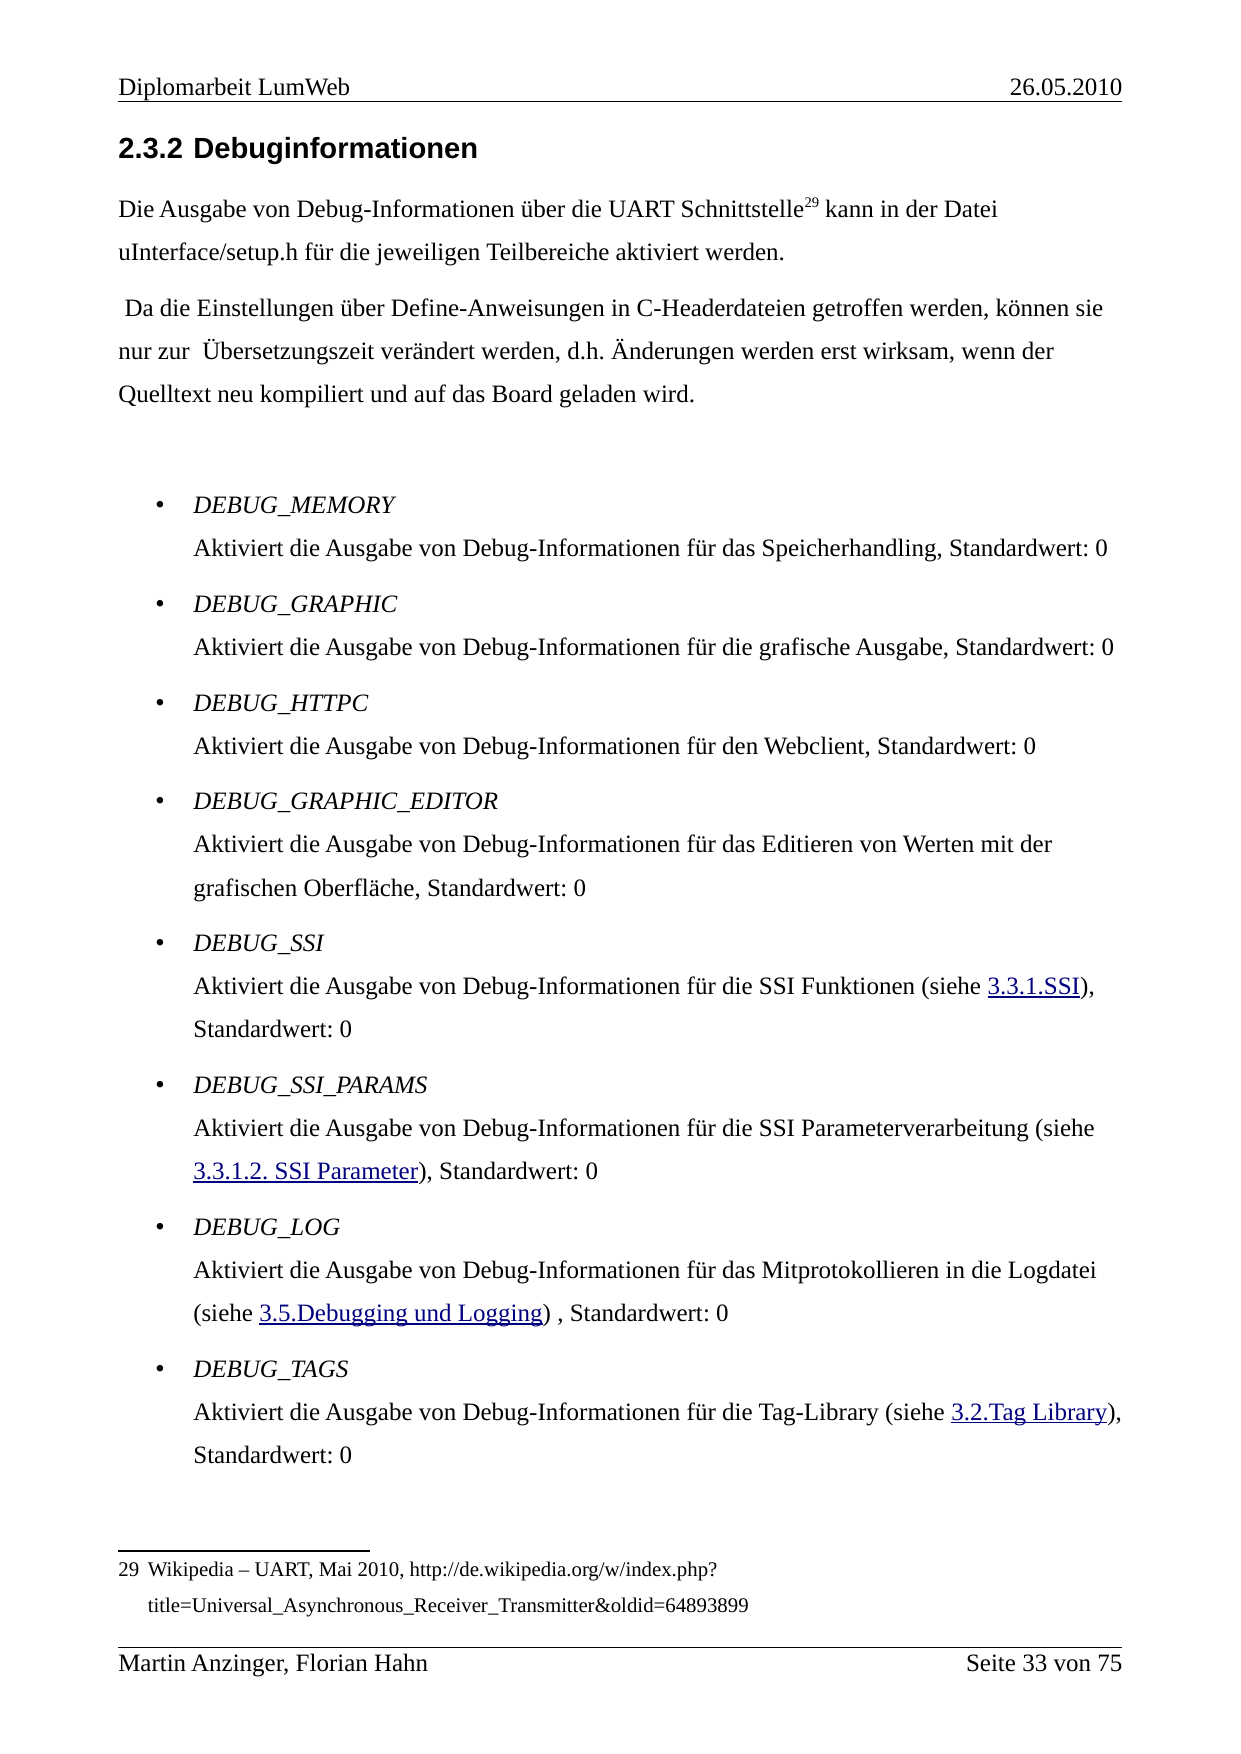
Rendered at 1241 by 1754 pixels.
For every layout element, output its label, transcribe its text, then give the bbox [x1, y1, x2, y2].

list DEBUG_TAGS Aktiviert die Ausgabe von Debug-Informationen für die Tag-Library (siehe 3.2.Tag Library), Standardwert: 0 [156, 1354, 1122, 1512]
list DEBUG_SSI Aktiviert die Ausgabe von Debug-Informationen für die SSI Funktionen (siehe 3.3.1.SSI), Standardwert: 0 [156, 928, 1122, 1043]
list DEBUG_LOG Aktiviert die Ausgabe von Debug-Informationen für das Mitprotokollieren in die Logdatei (siehe 3.5.Debugging und Logging) , Standardwert: 0 [156, 1212, 1122, 1327]
text Die Ausgabe von Debug-Informationen über die UART Schnittstelle kann in der Datei uInterface/setup.h für die jeweiligen Teilbereiche aktiviert werden. [118, 194, 1122, 266]
text Wikipedia – UART, Mai 2010, http://de.wikipedia.org/w/index.php?title=Universal_Asynchronous_Receiver_Transmitter&oldid=64893899 [118, 1557, 1122, 1617]
list DEBUG_HTTPC Aktiviert die Ausgabe von Debug-Informationen für den Webclient, Standardwert: 0 [156, 688, 1122, 759]
text Da die Einstellungen über Define-Anweisungen in C-Headerdateien getroffen werden, können sie nur zur Übersetzungszeit verändert werden, d.h. Änderungen werden erst wirksam, wenn der Quelltext neu kompiliert und auf das Board geladen wird. [118, 293, 1122, 408]
list DEBUG_GRAPHIC Aktiviert die Ausgabe von Debug-Informationen für die grafische Ausgabe, Standardwert: 0 [156, 589, 1122, 661]
subtitle Debuginformationen [118, 131, 1122, 165]
list DEBUG_SSI_PARAMS Aktiviert die Ausgabe von Debug-Informationen für die SSI Parameterverarbeitung (siehe 3.3.1.2. SSI Parameter), Standardwert: 0 [156, 1070, 1122, 1185]
list DEBUG_MEMORY Aktiviert die Ausgabe von Debug-Informationen für das Speicherhandling, Standardwert: 0 [156, 490, 1122, 562]
list DEBUG_GRAPHIC_EDITOR Aktiviert die Ausgabe von Debug-Informationen für das Editieren von Werten mit der grafischen Oberfläche, Standardwert: 0 [156, 786, 1122, 901]
